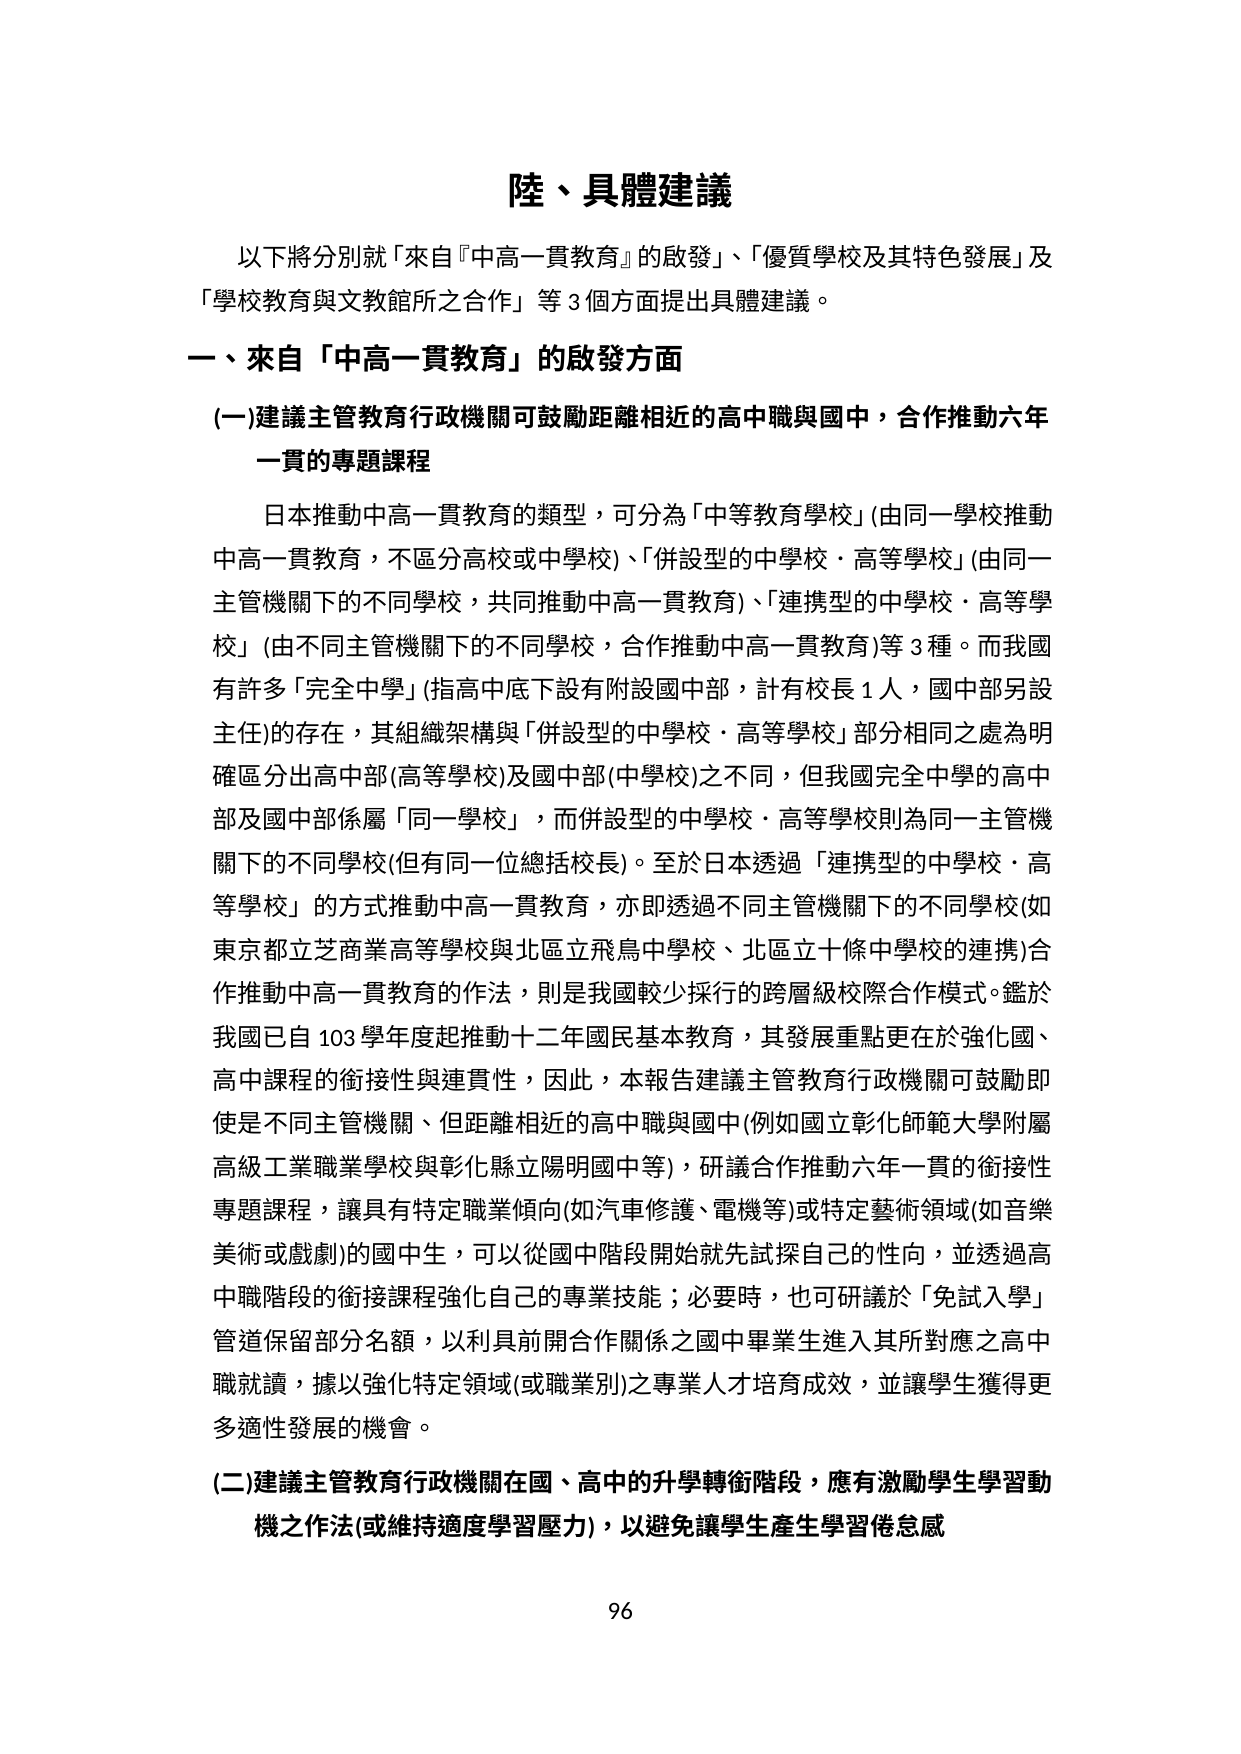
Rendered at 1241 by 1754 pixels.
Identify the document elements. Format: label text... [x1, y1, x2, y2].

text 以下將分別就「來自『中高一貫教育』的啟發」、「優質學校及其特色發展」及「學校教育與文教館所之合作」等3個方面提出具體建議。 [187, 238, 1053, 317]
text (一)建議主管教育行政機關可鼓勵距離相近的高中職與國中，合作推動六年一貫的專題課程 [187, 398, 1053, 477]
text 陸、具體建議 [187, 161, 1053, 216]
text 日本推動中高一貫教育的類型，可分為「中等教育學校」(由同一學校推動中高一貫教育，不區分高校或中學校)、「併設型的中學校．高等學校」(由同一主管機關下的不同學校，共同推動中高一貫教育)、「連携型的中學校．高等學校」(由不同主管機關下的不同學校，合作推動中高一貫教育)等3種。而我國有許多「完全中學」(指高中底下設有附設國中部，計有校長1人，國中部另設主任)的存在，其組織架構與「併設型的中學校．高等學校」部分相同之處為明確區分出高中部(高等學校)及國中部(中學校)之不同，但我國完全中學的高中部及國中部係屬「同一學校」，而併設型的中學校．高等學校則為同一主管機關下的不同學校(但有同一位總括校長)。至於日本透過「連携型的中學校．高等學校」的方式推動中高一貫教育，亦即透過不同主管機關下的不同學校(如東京都立芝商業高等學校與北區立飛鳥中學校、北區立十條中學校的連携)合作推動中高一貫教育的作法，則是我國較少採行的跨層級校際合作模式。鑑於我國已自103學年度起推動十二年國民基本教育，其發展重點更在於強化國、高中課程的銜接性與連貫性，因此，本報告建議主管教育行政機關可鼓勵即使是不同主管機關、但距離相近的高中職與國中(例如國立彰化師範大學附屬高級工業職業學校與彰化縣立陽明國中等)，研議合作推動六年一貫的銜接性專題課程，讓具有特定職業傾向(如汽車修護、電機等)或特定藝術領域(如音樂、美術或戲劇)的國中生，可以從國中階段開始就先試探自己的性向，並透過高中職階段的銜接課程強化自己的專業技能；必要時，也可研議於「免試入學」管道保留部分名額，以利具前開合作關係之國中畢業生進入其所對應之高中職就讀，據以強化特定領域(或職業別)之專業人才培育成效，並讓學生獲得更多適性發展的機會。 [187, 496, 1053, 1444]
text (二)建議主管教育行政機關在國、高中的升學轉銜階段，應有激勵學生學習動機之作法(或維持適度學習壓力)，以避免讓學生產生學習倦怠感 [187, 1463, 1053, 1542]
text 一、來自「中高一貫教育」的啟發方面 [187, 336, 1053, 378]
